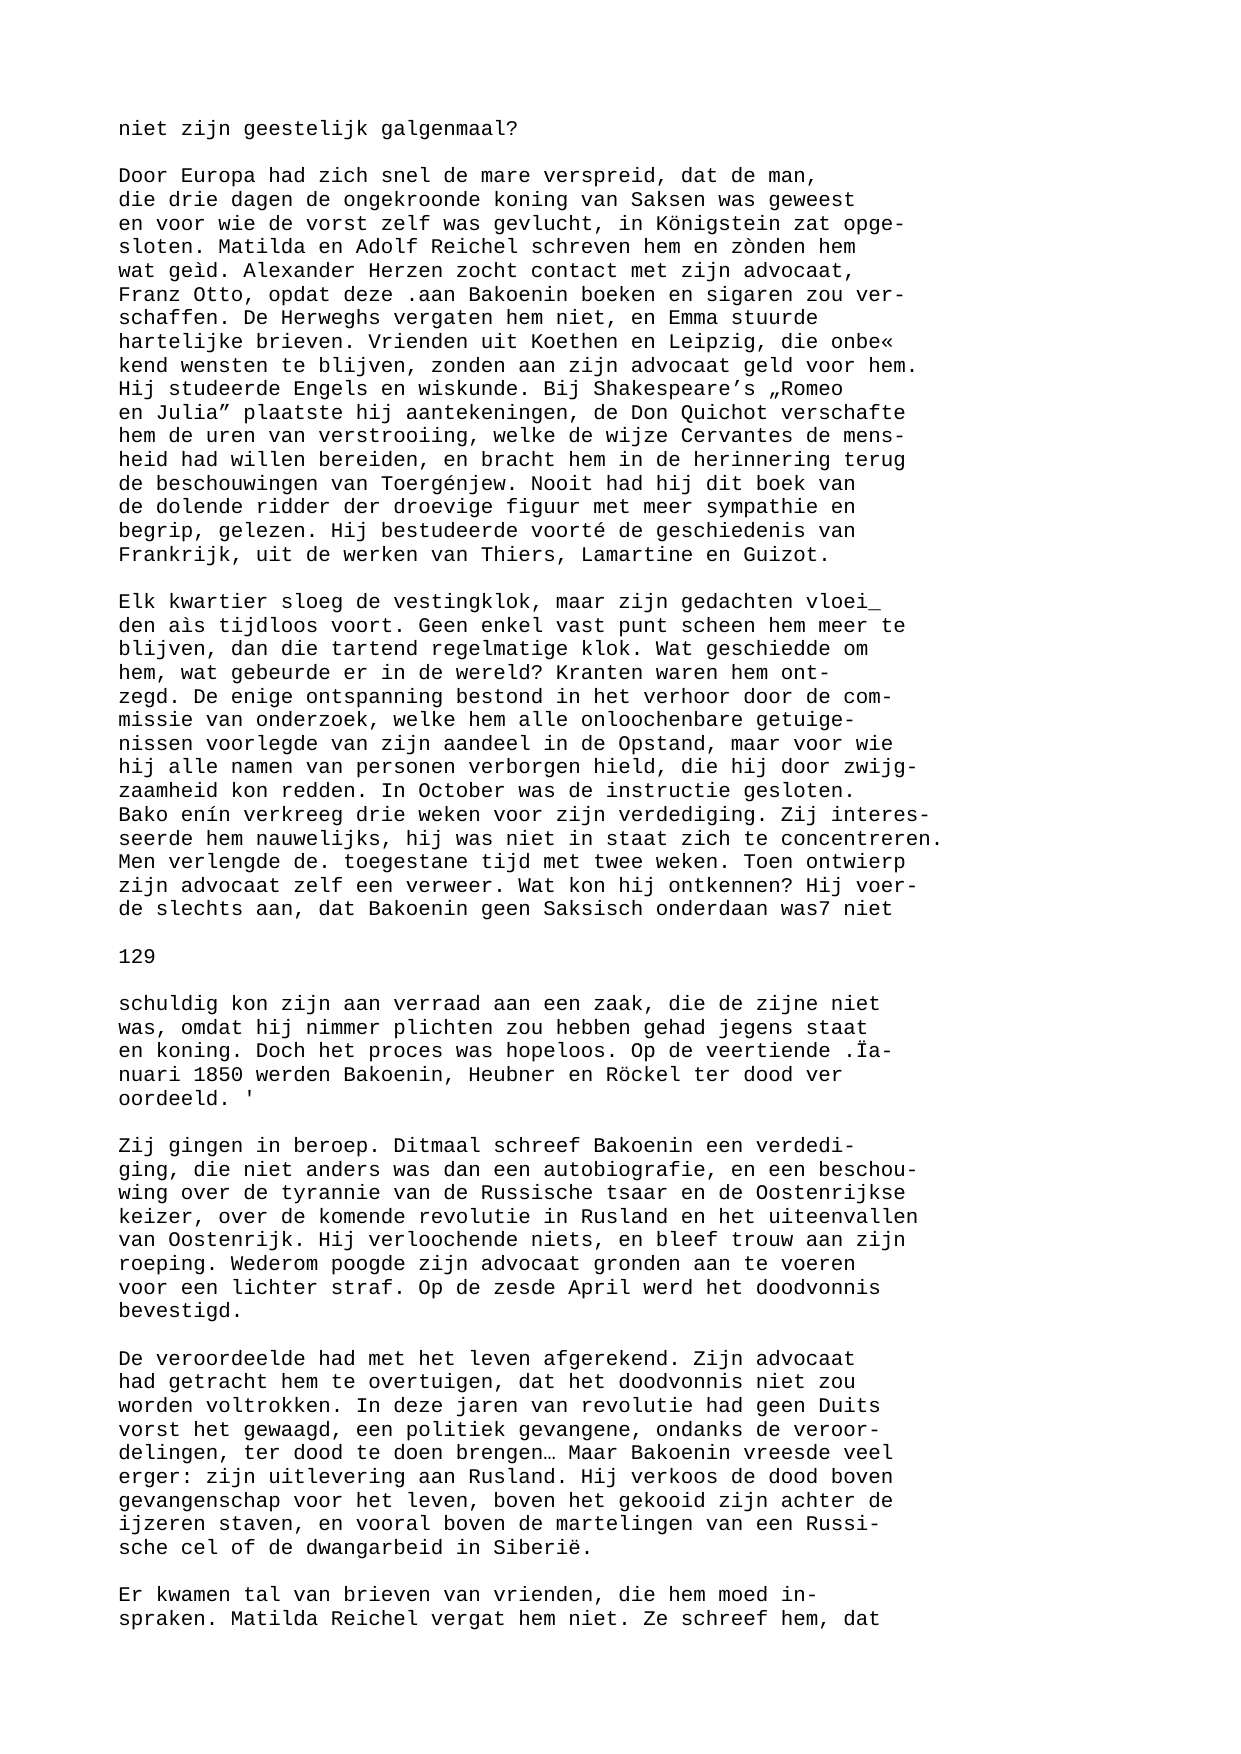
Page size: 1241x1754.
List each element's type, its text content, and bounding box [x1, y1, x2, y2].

text die drie dagen de ongekroonde koning van Saksen was geweest [118, 189, 1122, 213]
text heid had willen bereiden, en bracht hem in de herinnering terug [118, 449, 1122, 473]
text blijven, dan die tartend regelmatige klok. Wat geschiedde om [118, 638, 1122, 662]
text bevestigd. [118, 1300, 1122, 1324]
text de beschouwingen van Toergénjew. Nooit had hij dit boek van [118, 473, 1122, 496]
text ging, die niet anders was dan een autobiografie, en een beschou- [118, 1158, 1122, 1182]
text keizer, over de komende revolutie in Rusland en het uiteenvallen [118, 1206, 1122, 1229]
text en koning. Doch het proces was hopeloos. Op de veertiende .Ïa- [118, 1040, 1122, 1064]
text erger: zijn uitlevering aan Rusland. Hij verkoos de dood boven [118, 1466, 1122, 1489]
text Bako enín verkreeg drie weken voor zijn verdediging. Zij interes- [118, 804, 1122, 827]
text zegd. De enige ontspanning bestond in het verhoor door de com- [118, 686, 1122, 709]
text en Julia” plaatste hij aantekeningen, de Don Quichot verschafte [118, 402, 1122, 426]
text schaffen. De Herweghs vergaten hem niet, en Emma stuurde [118, 307, 1122, 331]
text hartelijke brieven. Vrienden uit Koethen en Leipzig, die onbe« [118, 331, 1122, 354]
text den aìs tijdloos voort. Geen enkel vast punt scheen hem meer te [118, 615, 1122, 638]
text ijzeren staven, en vooral boven de martelingen van een Russi- [118, 1513, 1122, 1537]
text Franz Otto, opdat deze .aan Bakoenin boeken en sigaren zou ver- [118, 284, 1122, 307]
text nissen voorlegde van zijn aandeel in de Opstand, maar voor wie [118, 733, 1122, 757]
text Er kwamen tal van brieven van vrienden, die hem moed in- [118, 1584, 1122, 1608]
text zaamheid kon redden. In October was de instructie gesloten. [118, 780, 1122, 804]
text gevangenschap voor het leven, boven het gekooid zijn achter de [118, 1489, 1122, 1513]
text Hij studeerde Engels en wiskunde. Bij Shakespeare’s „Romeo [118, 378, 1122, 402]
text begrip, gelezen. Hij bestudeerde voorté de geschiedenis van [118, 520, 1122, 544]
text van Oostenrijk. Hij verloochende niets, en bleef trouw aan zijn [118, 1229, 1122, 1253]
text 129 [118, 946, 1122, 969]
text sloten. Matilda en Adolf Reichel schreven hem en zònden hem [118, 236, 1122, 260]
text de dolende ridder der droevige figuur met meer sympathie en [118, 496, 1122, 520]
text roeping. Wederom poogde zijn advocaat gronden aan te voeren [118, 1253, 1122, 1277]
text missie van onderzoek, welke hem alle onloochenbare getuige- [118, 709, 1122, 733]
text was, omdat hij nimmer plichten zou hebben gehad jegens staat [118, 1017, 1122, 1040]
text niet zijn geestelijk galgenmaal? [118, 118, 1122, 142]
text wat geìd. Alexander Herzen zocht contact met zijn advocaat, [118, 260, 1122, 284]
text Elk kwartier sloeg de vestingklok, maar zijn gedachten vloei_ [118, 591, 1122, 615]
text De veroordeelde had met het leven afgerekend. Zijn advocaat [118, 1348, 1122, 1371]
text kend wensten te blijven, zonden aan zijn advocaat geld voor hem. [118, 354, 1122, 378]
text seerde hem nauwelijks, hij was niet in staat zich te concentreren. [118, 827, 1122, 851]
text nuari 1850 werden Bakoenin, Heubner en Röckel ter dood ver [118, 1064, 1122, 1088]
text worden voltrokken. In deze jaren van revolutie had geen Duits [118, 1395, 1122, 1419]
text delingen, ter dood te doen brengen… Maar Bakoenin vreesde veel [118, 1442, 1122, 1466]
text schuldig kon zijn aan verraad aan een zaak, die de zijne niet [118, 993, 1122, 1017]
text Men verlengde de. toegestane tijd met twee weken. Toen ontwierp [118, 851, 1122, 875]
text hij alle namen van personen verborgen hield, die hij door zwijg- [118, 757, 1122, 780]
text had getracht hem te overtuigen, dat het doodvonnis niet zou [118, 1371, 1122, 1395]
text oordeeld. ' [118, 1088, 1122, 1111]
text hem de uren van verstrooiing, welke de wijze Cervantes de mens- [118, 426, 1122, 449]
text vorst het gewaagd, een politiek gevangene, ondanks de veroor- [118, 1419, 1122, 1442]
text Frankrijk, uit de werken van Thiers, Lamartine en Guizot. [118, 544, 1122, 567]
text Zij gingen in beroep. Ditmaal schreef Bakoenin een verdedi- [118, 1135, 1122, 1158]
text wing over de tyrannie van de Russische tsaar en de Oostenrijkse [118, 1182, 1122, 1206]
text zijn advocaat zelf een verweer. Wat kon hij ontkennen? Hij voer- [118, 875, 1122, 898]
text hem, wat gebeurde er in de wereld? Kranten waren hem ont- [118, 662, 1122, 686]
text en voor wie de vorst zelf was gevlucht, in Königstein zat opge- [118, 213, 1122, 236]
text voor een lichter straf. Op de zesde April werd het doodvonnis [118, 1277, 1122, 1300]
text Door Europa had zich snel de mare verspreid, dat de man, [118, 165, 1122, 189]
text spraken. Matilda Reichel vergat hem niet. Ze schreef hem, dat [118, 1608, 1122, 1631]
text de slechts aan, dat Bakoenin geen Saksisch onderdaan was7 niet [118, 898, 1122, 922]
text sche cel of de dwangarbeid in Siberië. [118, 1537, 1122, 1561]
